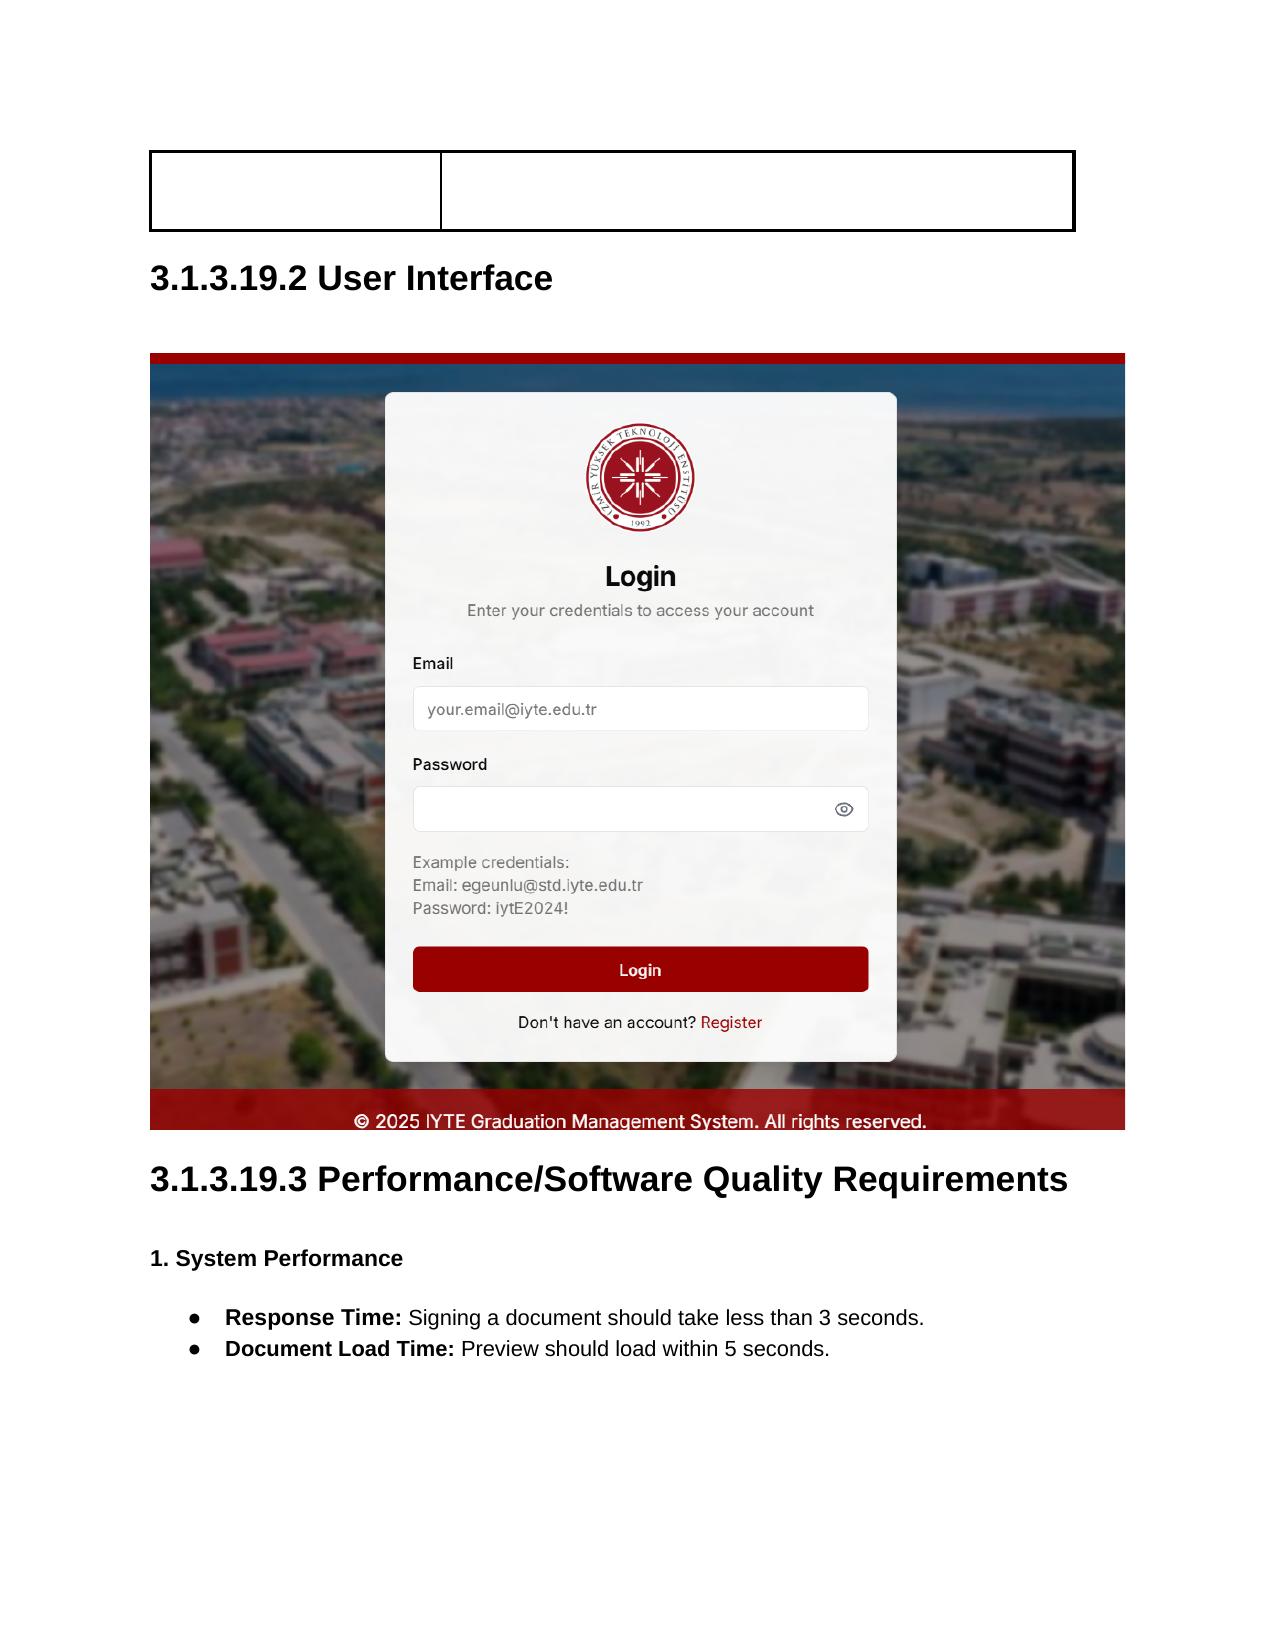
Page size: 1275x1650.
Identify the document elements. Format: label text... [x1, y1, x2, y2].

list Document Load Time: Preview should load within 5 seconds. [187, 1334, 1125, 1361]
text 3.1.3.19.3 Performance/Software Quality Requirements [150, 1158, 1125, 1199]
text 3.1.3.19.2 User Interface [150, 257, 1125, 298]
table_cell [442, 153, 1072, 229]
table_cell [152, 153, 440, 229]
subtitle 1. System Performance [150, 1245, 1125, 1271]
list Response Time: Signing a document should take less than 3 seconds. [187, 1304, 1125, 1331]
